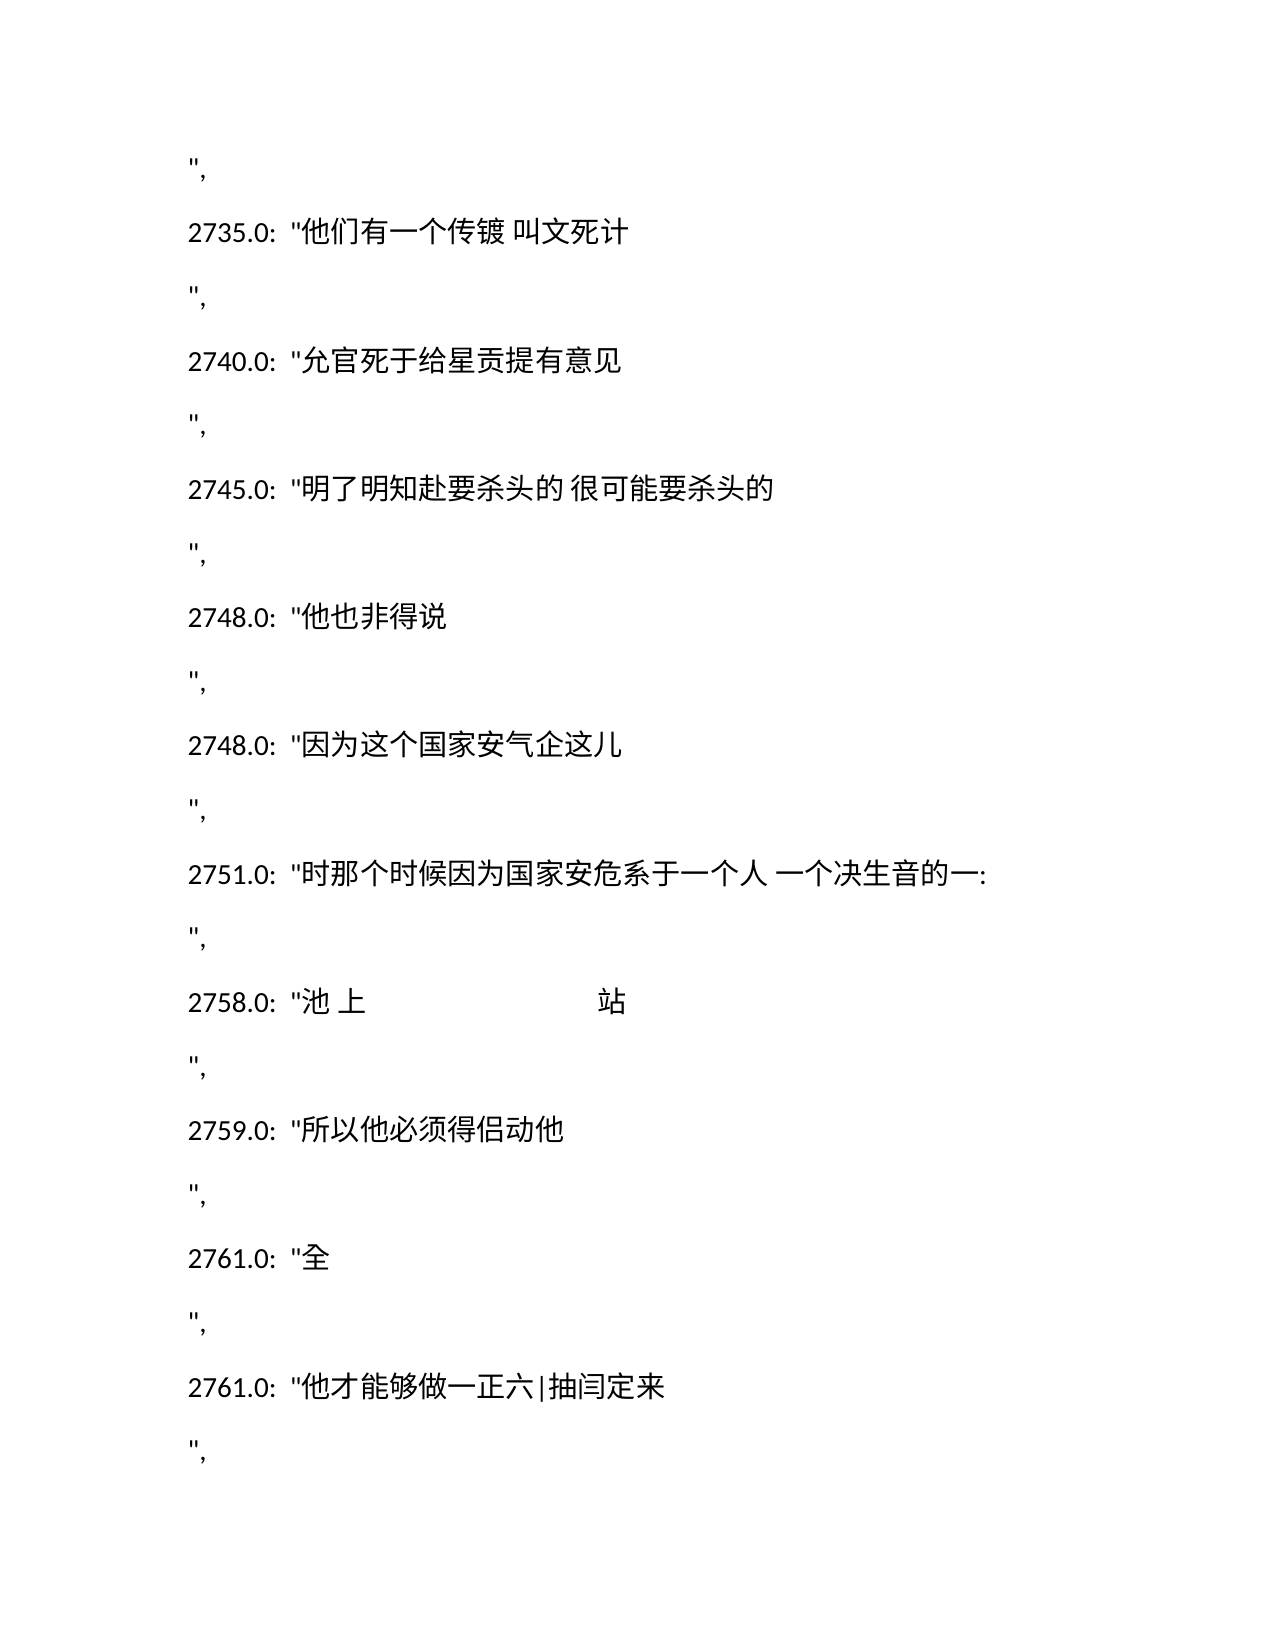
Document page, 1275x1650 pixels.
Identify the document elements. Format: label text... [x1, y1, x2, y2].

text ", [187, 663, 1087, 698]
text 2758.0: "池 上 站 [187, 981, 1087, 1021]
text ", [187, 150, 1087, 186]
text 2759.0: "所以他必须得侣动他 [187, 1109, 1087, 1149]
text ", [187, 1304, 1087, 1340]
text ", [187, 1176, 1087, 1211]
text 2735.0: "他们有一个传镀 叫文死计 [187, 212, 1087, 251]
text ", [187, 1432, 1087, 1468]
text 2748.0: "他也非得说 [187, 596, 1087, 636]
text ", [187, 535, 1087, 570]
text ", [187, 1048, 1087, 1083]
text ", [187, 278, 1087, 314]
text 2761.0: "他才能够做一正六|抽闫定来 [187, 1366, 1087, 1406]
text ", [187, 919, 1087, 955]
text ", [187, 791, 1087, 827]
text 2748.0: "因为这个国家安气企这儿 [187, 725, 1087, 764]
text 2751.0: "时那个时候因为国家安危系于一个人 一个决生音的一: [187, 853, 1087, 893]
text ", [187, 406, 1087, 442]
text 2740.0: "允官死于给星贡提有意见 [187, 340, 1087, 380]
text 2745.0: "明了明知赴要杀头的 很可能要杀头的 [187, 468, 1087, 508]
text 2761.0: "全 [187, 1238, 1087, 1277]
